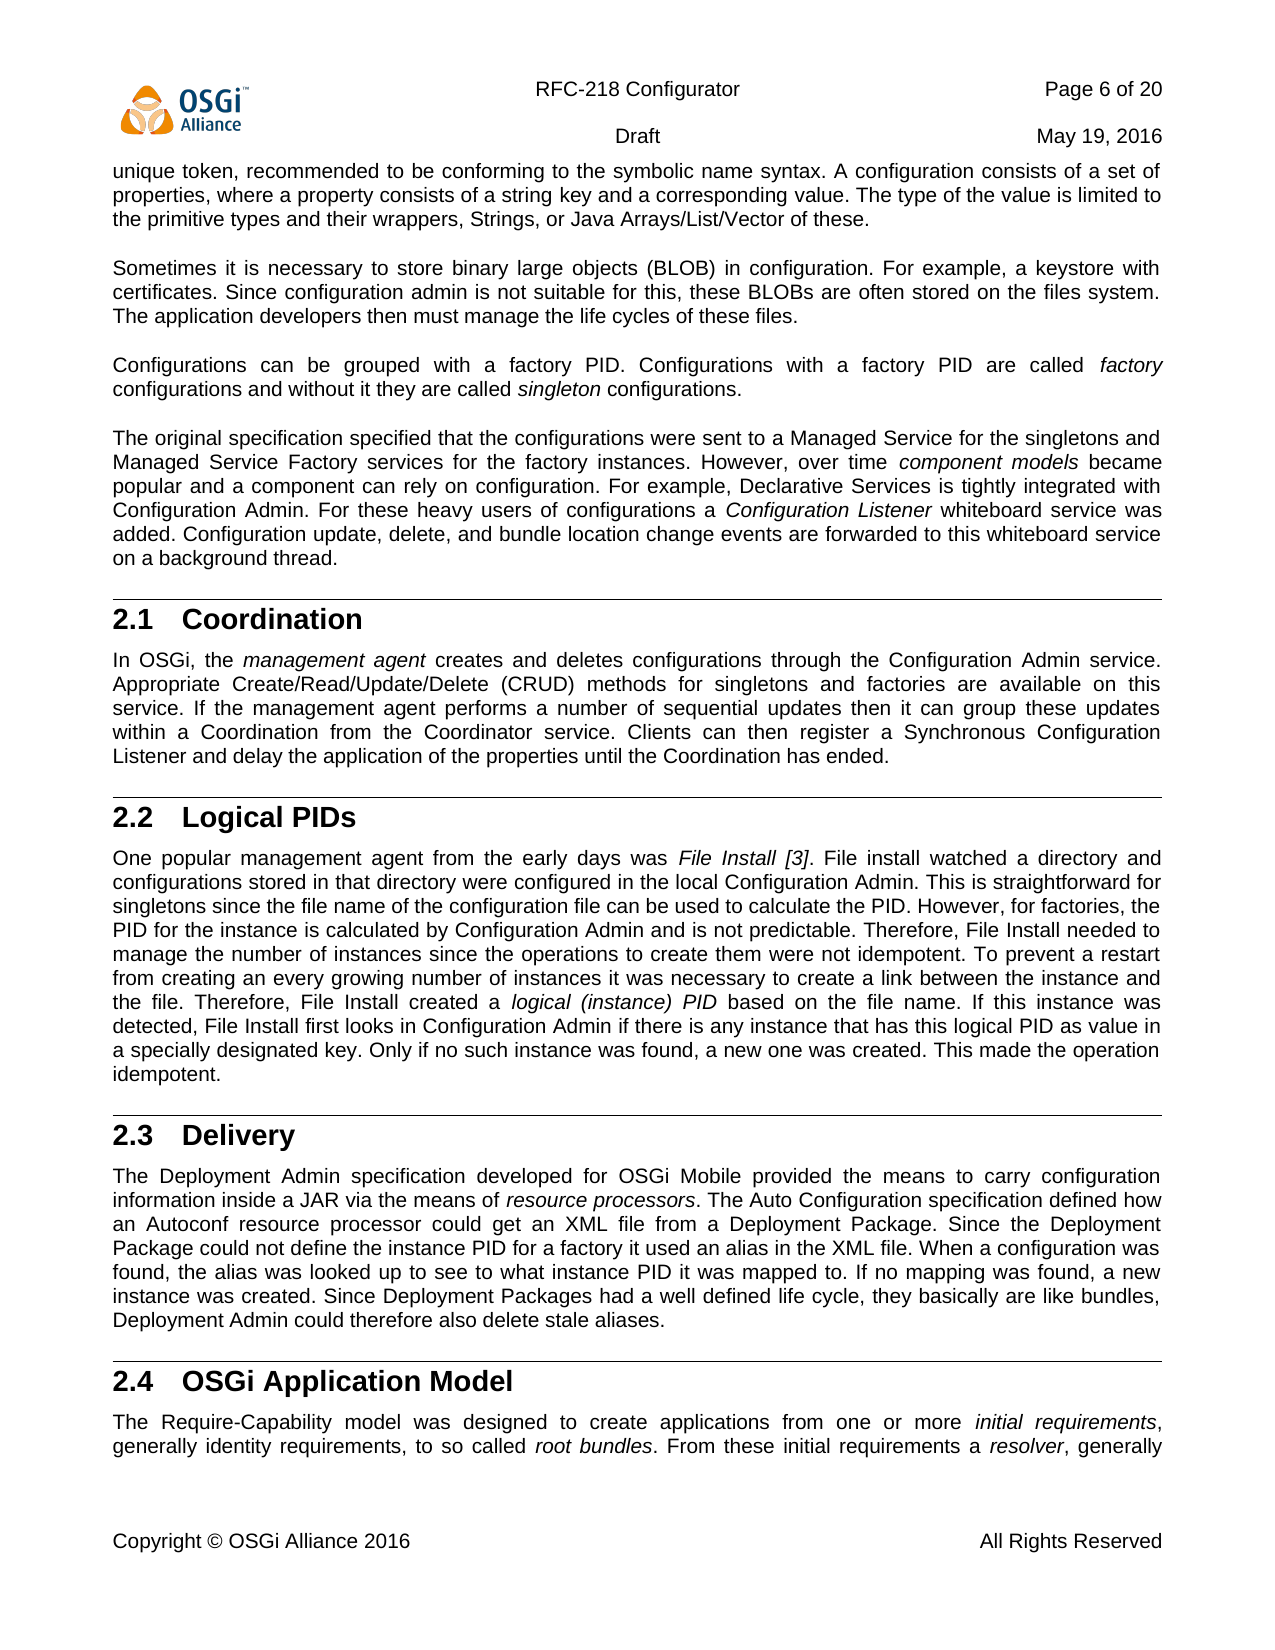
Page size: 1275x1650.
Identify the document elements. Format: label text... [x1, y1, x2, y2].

text Configurations can be grouped with a factory PID. Configurations with a factory PID are called factory configurations and without it they are called singleton configurations. [112, 353, 1162, 401]
subtitle Delivery [112, 1116, 1162, 1151]
text One popular management agent from the early days was File Install [3].. File install watched a directory and configurations stored in that directory were configured in the local Configuration Admin. This is straightforward for singletons since the file name of the configuration file can be used to calculate the PID. However, for factories, the PID for the instance is calculated by Configuration Admin and is not predictable. Therefore, File Install needed to manage the number of instances since the operations to create them were not idempotent. To prevent a restart from creating an every growing number of instances it was necessary to create a link between the instance and the file. Therefore, File Install created a logical (instance) PID based on the file name. If this instance was detected, File Install first looks in Configuration Admin if there is any instance that has this logical PID as value in a specially designated key. Only if no such instance was found, a new one was created. This made the operation idempotent. [112, 846, 1162, 1085]
text The original specification specified that the configurations were sent to a Managed Service for the singletons and Managed Service Factory services for the factory instances. However, over time component models became popular and a component can rely on configuration. For example, Declarative Services is tightly integrated with Configuration Admin. For these heavy users of configurations a Configuration Listener whiteboard service was added. Configuration update, delete, and bundle location change events are forwarded to this whiteboard service on a background thread. [112, 426, 1162, 569]
text The Require-Capability model was designed to create applications from one or more initial requirements, generally identity requirements, to so called root bundles. From these initial requirements a resolver, generally [112, 1410, 1162, 1458]
subtitle OSGi Application Model [112, 1362, 1162, 1397]
text The Deployment Admin specification developed for OSGi Mobile provided the means to carry configuration information inside a JAR via the means of resource processors. The Auto Configuration specification defined how an Autoconf resource processor could get an XML file from a Deployment Package. Since the Deployment Package could not define the instance PID for a factory it used an alias in the XML file. When a configuration was found, the alias was looked up to see to what instance PID it was mapped to. If no mapping was found, a new instance was created. Since Deployment Packages had a well defined life cycle, they basically are like bundles, Deployment Admin could therefore also delete stale aliases. [112, 1164, 1162, 1331]
text Sometimes it is necessary to store binary large objects (BLOB) in configuration. For example, a keystore with certificates. Since configuration admin is not suitable for this, these BLOBs are often stored on the files system. The application developers then must manage the life cycles of these files. [112, 256, 1162, 328]
text In OSGi, the management agent creates and deletes configurations through the Configuration Admin service. Appropriate Create/Read/Update/Delete (CRUD) methods for singletons and factories are available on this service. If the management agent performs a number of sequential updates then it can group these updates within a Coordination from the Coordinator service. Clients can then register a Synchronous Configuration Listener and delay the application of the properties until the Coordination has ended. [112, 648, 1162, 767]
picture [113, 78, 257, 142]
subtitle Logical PIDs [112, 798, 1162, 833]
subtitle Coordination [112, 600, 1162, 635]
text unique token, recommended to be conforming to the symbolic name syntax. A configuration consists of a set of properties, where a property consists of a string key and a corresponding value. The type of the value is limited to the primitive types and their wrappers, Strings, or Java Arrays/List/Vector of these. [112, 159, 1162, 231]
